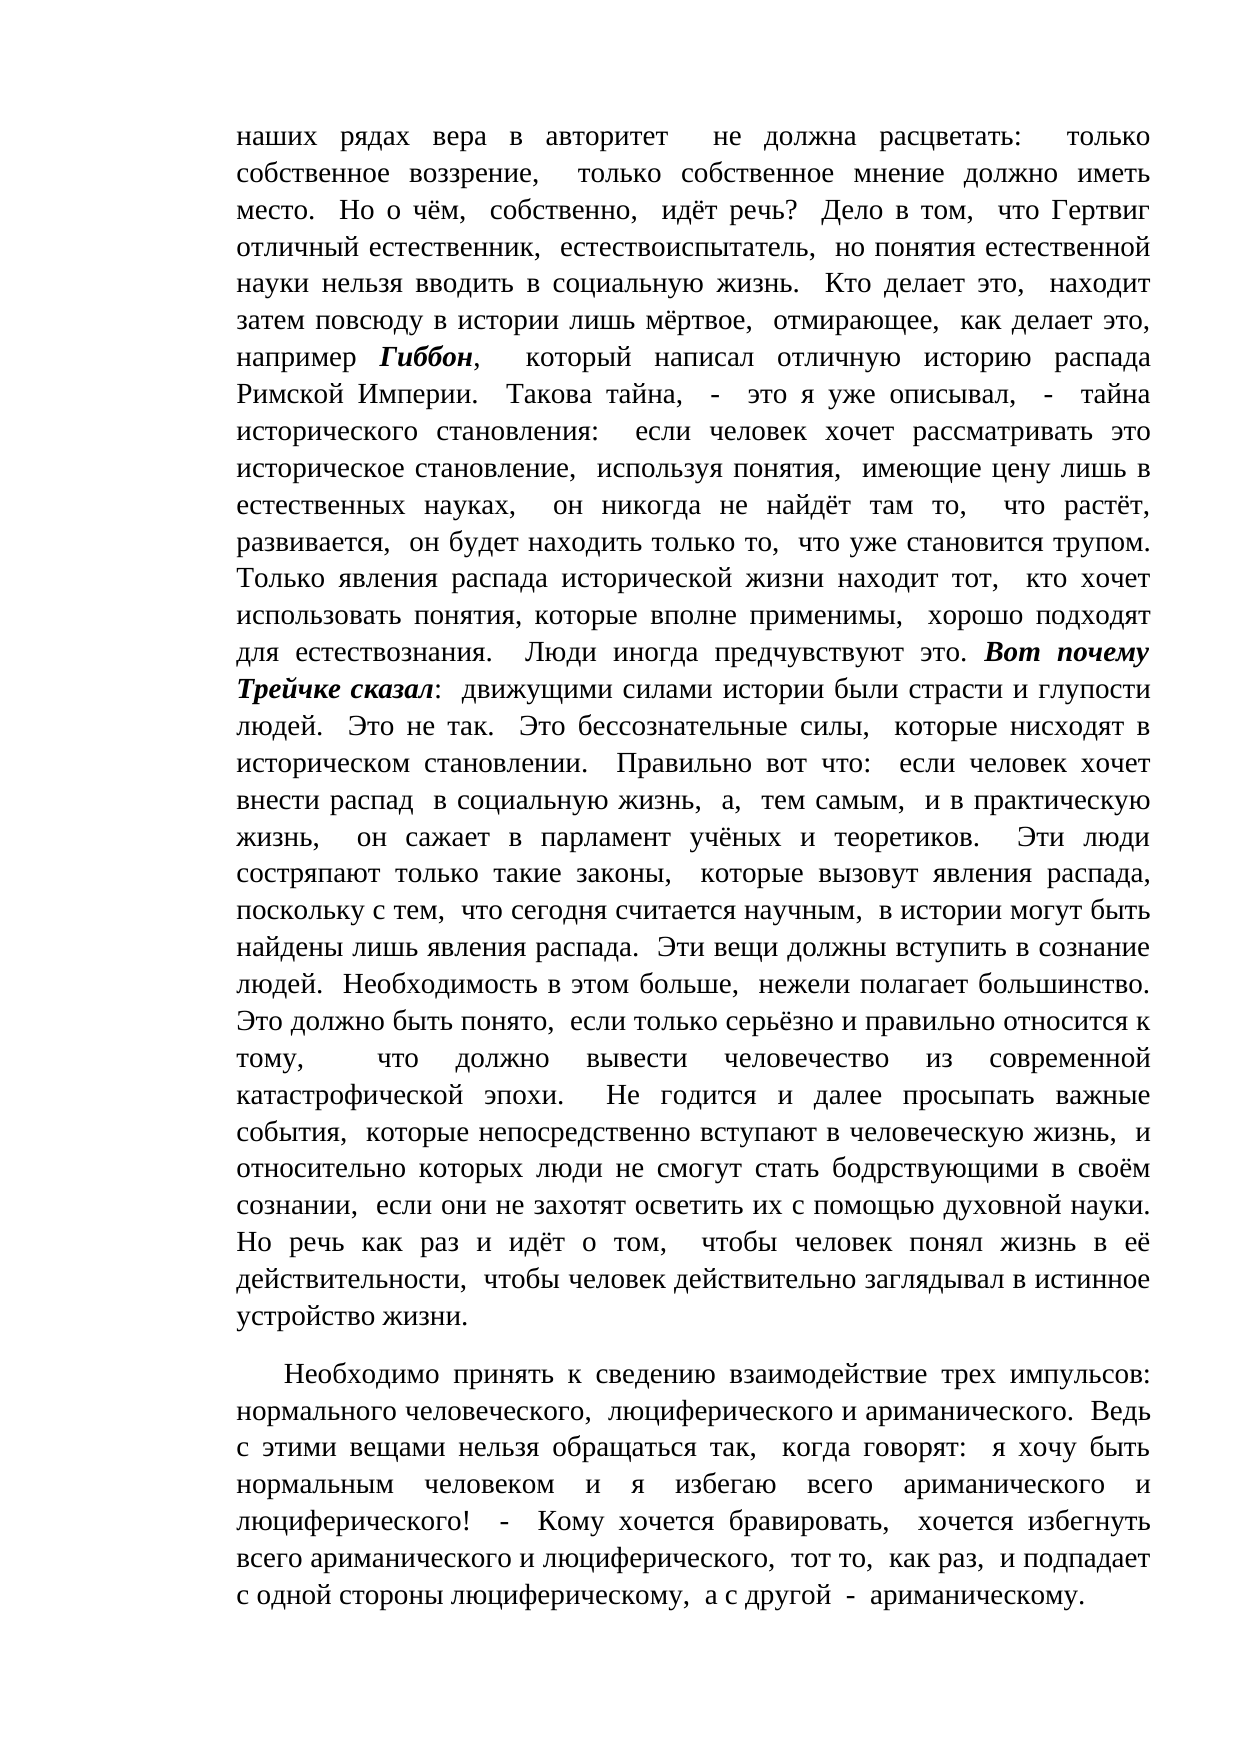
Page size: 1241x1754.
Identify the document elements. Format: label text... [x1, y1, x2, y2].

text Необходимо принять к сведению взаимодействие трех импульсов: нормального человеческого, люциферического и ариманического. Ведь с этими вещами нельзя обращаться так, когда говорят: я хочу быть нормальным человеком и я избегаю всего ариманического и люциферического! - Кому хочется бравировать, хочется избегнуть всего ариманического и люциферического, тот то, как раз, и подпадает с одной стороны люциферическому, а с другой - ариманическому. [236, 1356, 1152, 1611]
text наших рядах вера в авторитет не должна расцветать: только собственное воззрение, только собственное мнение должно иметь место. Но о чём, собственно, идёт речь? Дело в том, что Гертвиг отличный естественник, естествоиспытатель, но понятия естественной науки нельзя вводить в социальную жизнь. Кто делает это, находит затем повсюду в истории лишь мёртвое, отмирающее, как делает это, например Гиббон, который написал отличную историю распада Римской Империи. Такова тайна, - это я уже описывал, - тайна исторического становления: если человек хочет рассматривать это историческое становление, используя понятия, имеющие цену лишь в естественных науках, он никогда не найдёт там то, что растёт, развивается, он будет находить только то, что уже становится трупом. Только явления распада исторической жизни находит тот, кто хочет использовать понятия, которые вполне применимы, хорошо подходят для естествознания. Люди иногда предчувствуют это. Вот почему Трейчке сказал: движущими силами истории были страсти и глупости людей. Это не так. Это бессознательные силы, которые нисходят в историческом становлении. Правильно вот что: если человек хочет внести распад в социальную жизнь, а, тем самым, и в практическую жизнь, он сажает в парламент учёных и теоретиков. Эти люди состряпают только такие законы, которые вызовут явления распада, поскольку с тем, что сегодня считается научным, в истории могут быть найдены лишь явления распада. Эти вещи должны вступить в сознание людей. Необходимость в этом больше, нежели полагает большинство. Это должно быть понято, если только серьёзно и правильно относится к тому, что должно вывести человечество из современной катастрофической эпохи. Не годится и далее просыпать важные события, которые непосредственно вступают в человеческую жизнь, и относительно которых люди не смогут стать бодрствующими в своём сознании, если они не захотят осветить их с помощью духовной науки. Но речь как раз и идёт о том, чтобы человек понял жизнь в её действительности, чтобы человек действительно заглядывал в истинное устройство жизни. [236, 118, 1152, 1332]
